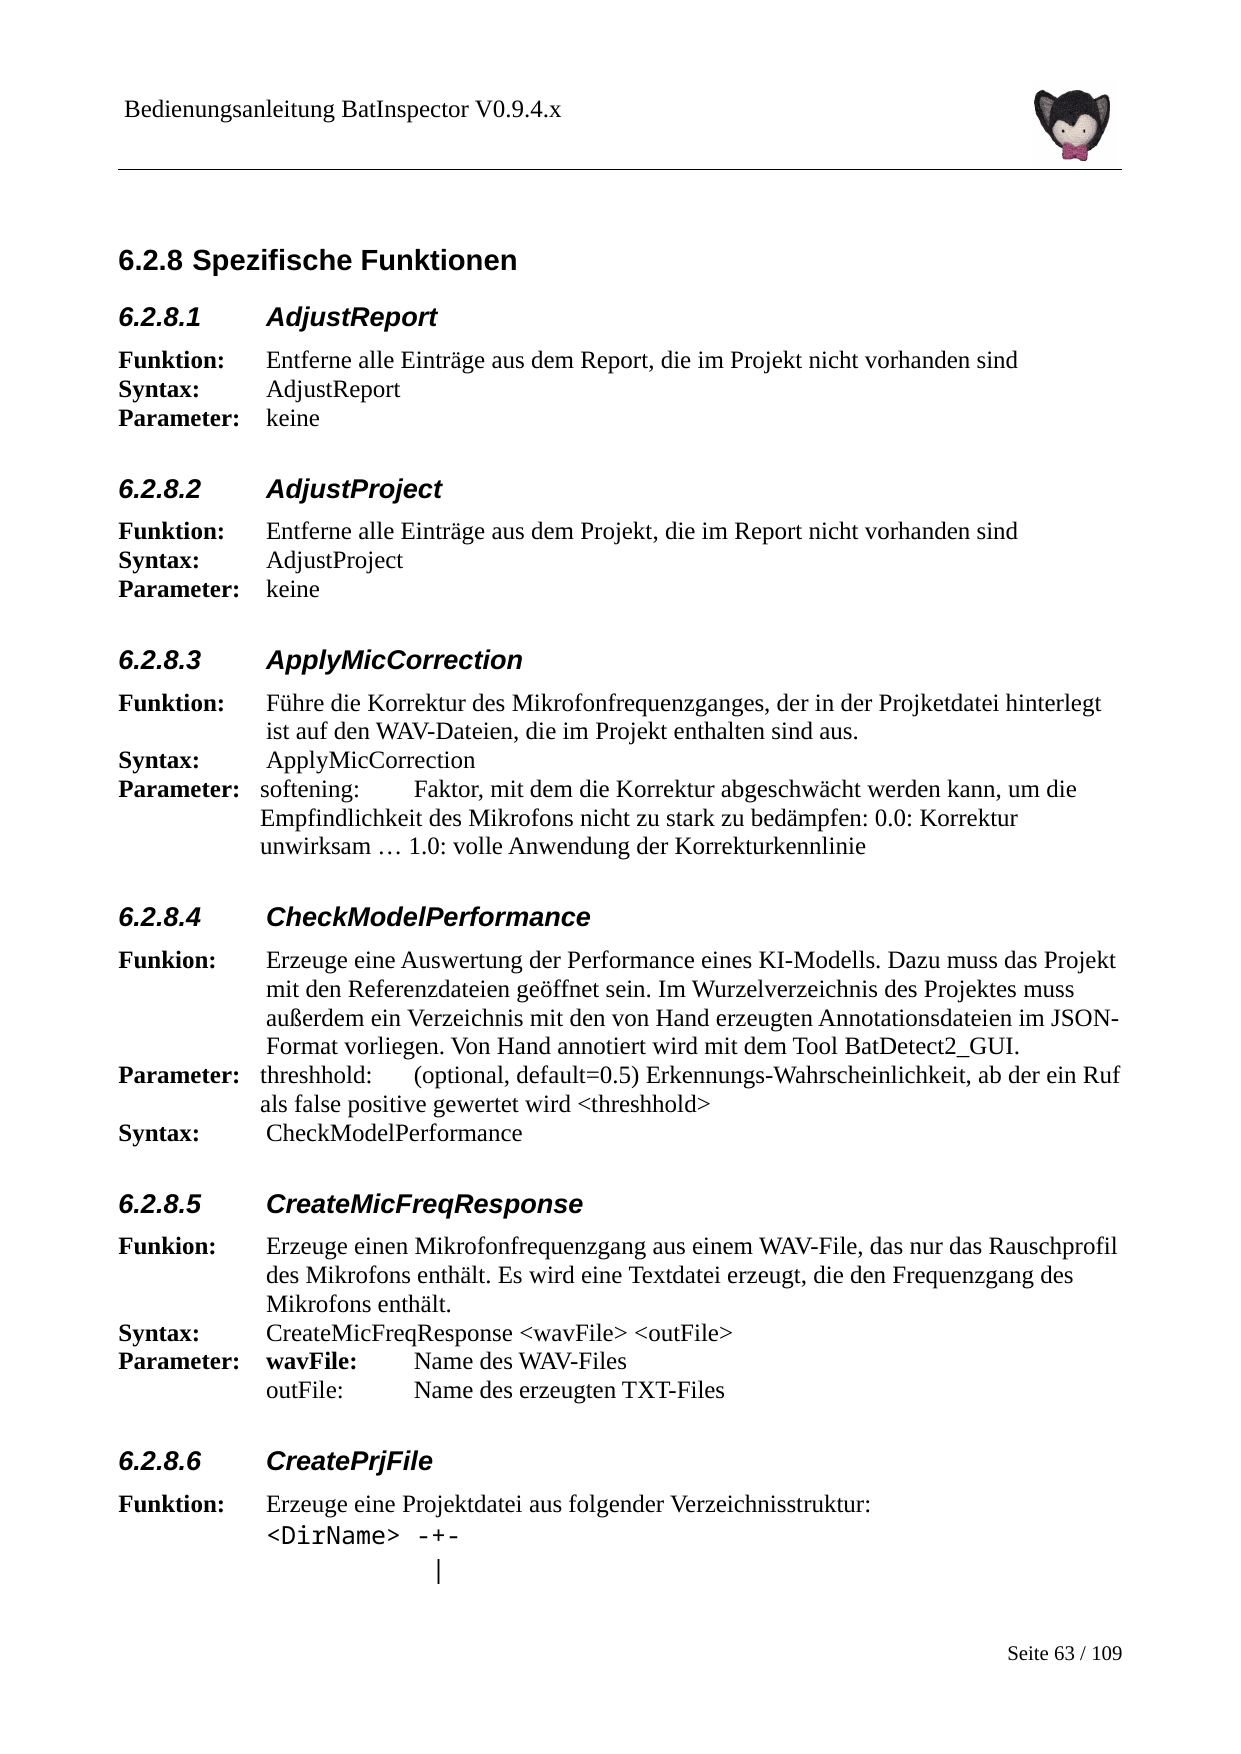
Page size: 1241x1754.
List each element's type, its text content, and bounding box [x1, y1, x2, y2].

subtitle ApplyMicCorrection [118, 644, 1122, 675]
text Parameter: threshhold: (optional, default=0.5) Erkennungs-Wahrscheinlichkeit, ab der ein Ruf als false positive gewertet wird <threshhold> [118, 1060, 1122, 1118]
text Parameter: keine [118, 403, 1122, 460]
subtitle CreatePrjFile [118, 1445, 1122, 1476]
text Funktion: Entferne alle Einträge aus dem Projekt, die im Report nicht vorhanden sind [118, 516, 1122, 545]
picture [1030, 80, 1119, 169]
text Funkion: Erzeuge eine Auswertung der Performance eines KI-Modells. Dazu muss das Projekt mit den Referenzdateien geöffnet sein. Im Wurzelverzeichnis des Projektes muss außerdem ein Verzeichnis mit den von Hand erzeugten Annotationsdateien im JSON-Format vorliegen. Von Hand annotiert wird mit dem Tool BatDetect2_GUI. [118, 945, 1122, 1060]
text Funktion: Erzeuge eine Projektdatei aus folgender Verzeichnisstruktur: <DirName> -+- | [118, 1489, 1122, 1586]
text Funkion: Erzeuge einen Mikrofonfrequenzgang aus einem WAV-File, das nur das Rauschprofil des Mikrofons enthält. Es wird eine Textdatei erzeugt, die den Frequenzgang des Mikrofons enthält. [118, 1231, 1122, 1318]
subtitle AdjustReport [118, 301, 1122, 333]
text Syntax: CreateMicFreqResponse <wavFile> <outFile> [118, 1318, 1122, 1346]
text Parameter: softening: Faktor, mit dem die Korrektur abgeschwächt werden kann, um die Empfindlichkeit des Mikrofons nicht zu stark zu bedämpfen: 0.0: Korrektur unwirksam … 1.0: volle Anwendung der Korrekturkennlinie [118, 774, 1122, 889]
subtitle Spezifische Funktionen [118, 243, 1122, 276]
text Syntax: AdjustReport [118, 374, 1122, 403]
text Syntax: ApplyMicCorrection [118, 745, 1122, 774]
text Funktion: Führe die Korrektur des Mikrofonfrequenzganges, der in der Projketdatei hinterlegt ist auf den WAV-Dateien, die im Projekt enthalten sind aus. [118, 688, 1122, 745]
text Funktion: Entferne alle Einträge aus dem Report, die im Projekt nicht vorhanden sind [118, 345, 1122, 374]
text Syntax: CheckModelPerformance [118, 1118, 1122, 1146]
subtitle CheckModelPerformance [118, 901, 1122, 933]
subtitle AdjustProject [118, 473, 1122, 504]
text outFile: Name des erzeugten TXT-Files [118, 1375, 1122, 1404]
text Parameter: keine [118, 574, 1122, 631]
text Parameter: wavFile: Name des WAV-Files [118, 1346, 1122, 1375]
text Syntax: AdjustProject [118, 545, 1122, 574]
subtitle CreateMicFreqResponse [118, 1188, 1122, 1219]
